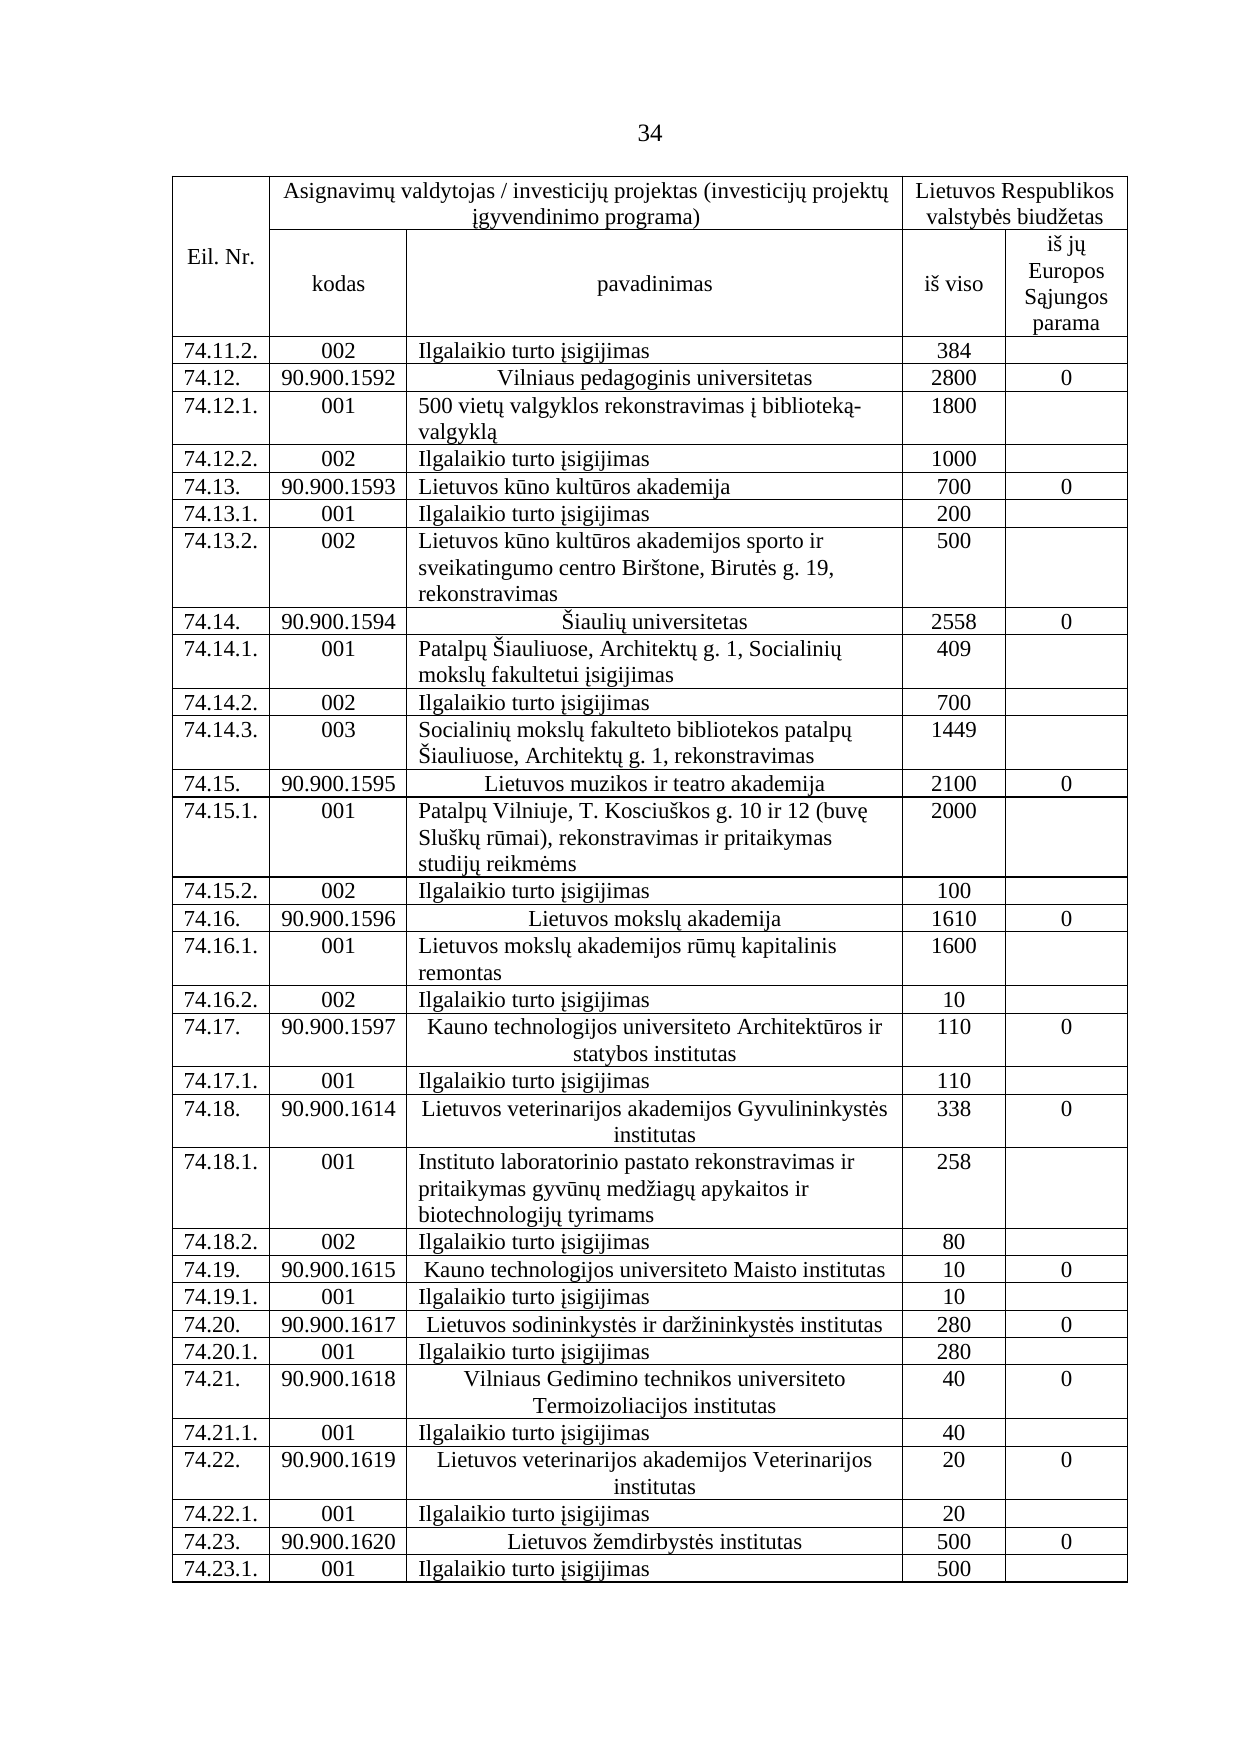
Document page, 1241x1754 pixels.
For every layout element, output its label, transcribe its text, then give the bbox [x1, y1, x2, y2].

table_cell 20 [903, 1447, 1005, 1499]
table_cell 40 [903, 1419, 1005, 1446]
table_cell Šiaulių universitetas [407, 608, 902, 634]
table_cell Ilgalaikio turto įsigijimas [407, 1555, 902, 1581]
table_cell [1006, 528, 1127, 607]
table_cell 10 [903, 986, 1005, 1012]
table_cell 001 [270, 1555, 406, 1581]
table_cell 74.12.1. [173, 392, 269, 444]
table_cell 001 [270, 1283, 406, 1309]
table_cell 90.900.1614 [270, 1095, 406, 1147]
table_cell 338 [903, 1095, 1005, 1147]
table_cell 74.18.2. [173, 1229, 269, 1255]
table_cell Ilgalaikio turto įsigijimas [407, 986, 902, 1012]
table_cell [1006, 392, 1127, 444]
table_cell 001 [270, 1500, 406, 1527]
table_cell 280 [903, 1338, 1005, 1364]
table_cell 74.21.1. [173, 1419, 269, 1446]
table_cell Lietuvos muzikos ir teatro akademija [407, 770, 902, 796]
table_cell [1006, 1229, 1127, 1255]
table_cell Ilgalaikio turto įsigijimas [407, 445, 902, 472]
table_cell 90.900.1593 [270, 473, 406, 499]
table_cell Ilgalaikio turto įsigijimas [407, 500, 902, 527]
table_cell [1006, 445, 1127, 472]
table_cell Lietuvos mokslų akademijos rūmų kapitalinis remontas [407, 932, 902, 985]
table_cell Lietuvos žemdirbystės institutas [407, 1528, 902, 1554]
table_cell Vilniaus Gedimino technikos universiteto Termoizoliacijos institutas [407, 1365, 902, 1418]
table_cell 2558 [903, 608, 1005, 634]
table_cell [1006, 1419, 1127, 1446]
table_cell 110 [903, 1014, 1005, 1066]
table_cell 1600 [903, 932, 1005, 985]
table_cell 74.17.1. [173, 1067, 269, 1093]
table_cell 1800 [903, 392, 1005, 444]
table_header Asignavimų valdytojas / investicijų projektas (investicijų projektų įgyvendinimo programa) [270, 177, 902, 229]
table_cell [1006, 1338, 1127, 1364]
table_cell 002 [270, 445, 406, 472]
table_cell [1006, 1148, 1127, 1227]
table_cell pavadinimas [407, 230, 902, 336]
table_cell 500 [903, 1555, 1005, 1581]
table_cell 500 [903, 1528, 1005, 1554]
table_cell Kauno technologijos universiteto Architektūros ir statybos institutas [407, 1014, 902, 1066]
table_cell 0 [1006, 770, 1127, 796]
table_cell 20 [903, 1500, 1005, 1527]
table_cell 001 [270, 798, 406, 876]
table_cell 001 [270, 1419, 406, 1446]
table_cell 500 vietų valgyklos rekonstravimas į biblioteką-valgyklą [407, 392, 902, 444]
table_cell [1006, 1067, 1127, 1093]
table_cell [1006, 878, 1127, 904]
table_cell [1006, 986, 1127, 1012]
table_cell 74.13. [173, 473, 269, 499]
table_cell 002 [270, 878, 406, 904]
table_cell 74.17. [173, 1014, 269, 1066]
table_cell 0 [1006, 1447, 1127, 1499]
table_cell 110 [903, 1067, 1005, 1093]
table_cell [1006, 1283, 1127, 1309]
table_cell 74.23.1. [173, 1555, 269, 1581]
table_cell Lietuvos kūno kultūros akademija [407, 473, 902, 499]
table_cell 002 [270, 689, 406, 715]
table_cell 0 [1006, 1014, 1127, 1066]
table_cell 001 [270, 1067, 406, 1093]
table_cell 002 [270, 528, 406, 607]
table_cell 0 [1006, 1095, 1127, 1147]
table_cell Ilgalaikio turto įsigijimas [407, 689, 902, 715]
table_cell Instituto laboratorinio pastato rekonstravimas ir pritaikymas gyvūnų medžiagų apykaitos ir biotechnologijų tyrimams [407, 1148, 902, 1227]
table_cell Ilgalaikio turto įsigijimas [407, 1229, 902, 1255]
table_cell 90.900.1618 [270, 1365, 406, 1418]
table_cell 2000 [903, 798, 1005, 876]
table_cell 74.12. [173, 364, 269, 391]
table_cell 258 [903, 1148, 1005, 1227]
table_cell iš jų Europos Sąjungos parama [1006, 230, 1127, 336]
table_cell 1000 [903, 445, 1005, 472]
table_header Lietuvos Respublikos valstybės biudžetas [903, 177, 1127, 229]
table_cell [1006, 1500, 1127, 1527]
table_cell 90.900.1596 [270, 905, 406, 931]
table_cell Vilniaus pedagoginis universitetas [407, 364, 902, 391]
table_cell 0 [1006, 1365, 1127, 1418]
table_cell [1006, 798, 1127, 876]
table_cell 74.20.1. [173, 1338, 269, 1364]
table_cell 001 [270, 1148, 406, 1227]
table_cell Ilgalaikio turto įsigijimas [407, 878, 902, 904]
table_cell 700 [903, 689, 1005, 715]
table_cell 90.900.1617 [270, 1311, 406, 1337]
table_cell 74.14.2. [173, 689, 269, 715]
table_cell 74.16. [173, 905, 269, 931]
table_cell 74.20. [173, 1311, 269, 1337]
table_cell 100 [903, 878, 1005, 904]
table_cell 74.14.3. [173, 716, 269, 769]
table_cell 500 [903, 528, 1005, 607]
table_cell 74.22.1. [173, 1500, 269, 1527]
table_cell [1006, 635, 1127, 688]
table_cell 10 [903, 1283, 1005, 1309]
table_cell 384 [903, 337, 1005, 363]
table_cell 001 [270, 1338, 406, 1364]
table_cell 003 [270, 716, 406, 769]
table_cell Ilgalaikio turto įsigijimas [407, 1500, 902, 1527]
table_cell 002 [270, 337, 406, 363]
table_cell Kauno technologijos universiteto Maisto institutas [407, 1256, 902, 1282]
table_cell [1006, 500, 1127, 527]
table_cell 74.13.2. [173, 528, 269, 607]
table_cell 74.22. [173, 1447, 269, 1499]
table_cell 2100 [903, 770, 1005, 796]
table_cell 80 [903, 1229, 1005, 1255]
table_cell 001 [270, 635, 406, 688]
table_cell 74.18.1. [173, 1148, 269, 1227]
table_cell 0 [1006, 1256, 1127, 1282]
table_cell kodas [270, 230, 406, 336]
table_cell 1610 [903, 905, 1005, 931]
table_cell 90.900.1592 [270, 364, 406, 391]
table_cell 10 [903, 1256, 1005, 1282]
table_cell 001 [270, 500, 406, 527]
table_cell 74.21. [173, 1365, 269, 1418]
table_cell Patalpų Šiauliuose, Architektų g. 1, Socialinių mokslų fakultetui įsigijimas [407, 635, 902, 688]
table_header Eil. Nr. [173, 177, 269, 336]
table_cell Ilgalaikio turto įsigijimas [407, 1283, 902, 1309]
table_cell 74.15. [173, 770, 269, 796]
table_cell 0 [1006, 473, 1127, 499]
table_cell 74.12.2. [173, 445, 269, 472]
table_cell 90.900.1597 [270, 1014, 406, 1066]
table_cell 0 [1006, 1528, 1127, 1554]
table_cell 002 [270, 986, 406, 1012]
table_cell [1006, 689, 1127, 715]
table_cell Lietuvos sodininkystės ir daržininkystės institutas [407, 1311, 902, 1337]
table_cell 74.15.2. [173, 878, 269, 904]
table_cell 40 [903, 1365, 1005, 1418]
table_cell Lietuvos kūno kultūros akademijos sporto ir sveikatingumo centro Birštone, Birutės g. 19, rekonstravimas [407, 528, 902, 607]
table_cell [1006, 716, 1127, 769]
table_cell 90.900.1595 [270, 770, 406, 796]
table_cell Lietuvos veterinarijos akademijos Veterinarijos institutas [407, 1447, 902, 1499]
table_cell Ilgalaikio turto įsigijimas [407, 337, 902, 363]
table_cell 0 [1006, 364, 1127, 391]
table_cell [1006, 1555, 1127, 1581]
table_cell 74.19. [173, 1256, 269, 1282]
table_cell 0 [1006, 608, 1127, 634]
table_cell 90.900.1594 [270, 608, 406, 634]
table_cell [1006, 337, 1127, 363]
table_cell 280 [903, 1311, 1005, 1337]
table_cell 74.14.1. [173, 635, 269, 688]
table_cell iš viso [903, 230, 1005, 336]
table_cell 001 [270, 932, 406, 985]
table_cell 90.900.1620 [270, 1528, 406, 1554]
table_cell 74.16.1. [173, 932, 269, 985]
table_cell 74.13.1. [173, 500, 269, 527]
table_cell 74.11.2. [173, 337, 269, 363]
table_cell Ilgalaikio turto įsigijimas [407, 1338, 902, 1364]
table_cell 409 [903, 635, 1005, 688]
table_cell 0 [1006, 1311, 1127, 1337]
table_cell Lietuvos mokslų akademija [407, 905, 902, 931]
table_cell Socialinių mokslų fakulteto bibliotekos patalpų Šiauliuose, Architektų g. 1, rekonstravimas [407, 716, 902, 769]
table_cell 2800 [903, 364, 1005, 391]
table_cell 90.900.1615 [270, 1256, 406, 1282]
table_cell 90.900.1619 [270, 1447, 406, 1499]
table_cell 001 [270, 392, 406, 444]
table_cell 74.16.2. [173, 986, 269, 1012]
table_cell 74.15.1. [173, 798, 269, 876]
table_cell 74.23. [173, 1528, 269, 1554]
table_cell Ilgalaikio turto įsigijimas [407, 1067, 902, 1093]
table_cell 1449 [903, 716, 1005, 769]
table_cell Patalpų Vilniuje, T. Kosciuškos g. 10 ir 12 (buvę Sluškų rūmai), rekonstravimas ir pritaikymas studijų reikmėms [407, 798, 902, 876]
table_cell Ilgalaikio turto įsigijimas [407, 1419, 902, 1446]
table_cell [1006, 932, 1127, 985]
table_cell Lietuvos veterinarijos akademijos Gyvulininkystės institutas [407, 1095, 902, 1147]
table_cell 0 [1006, 905, 1127, 931]
table_cell 74.19.1. [173, 1283, 269, 1309]
table_cell 200 [903, 500, 1005, 527]
table_cell 700 [903, 473, 1005, 499]
table_cell 74.14. [173, 608, 269, 634]
table_cell 002 [270, 1229, 406, 1255]
table_cell 74.18. [173, 1095, 269, 1147]
